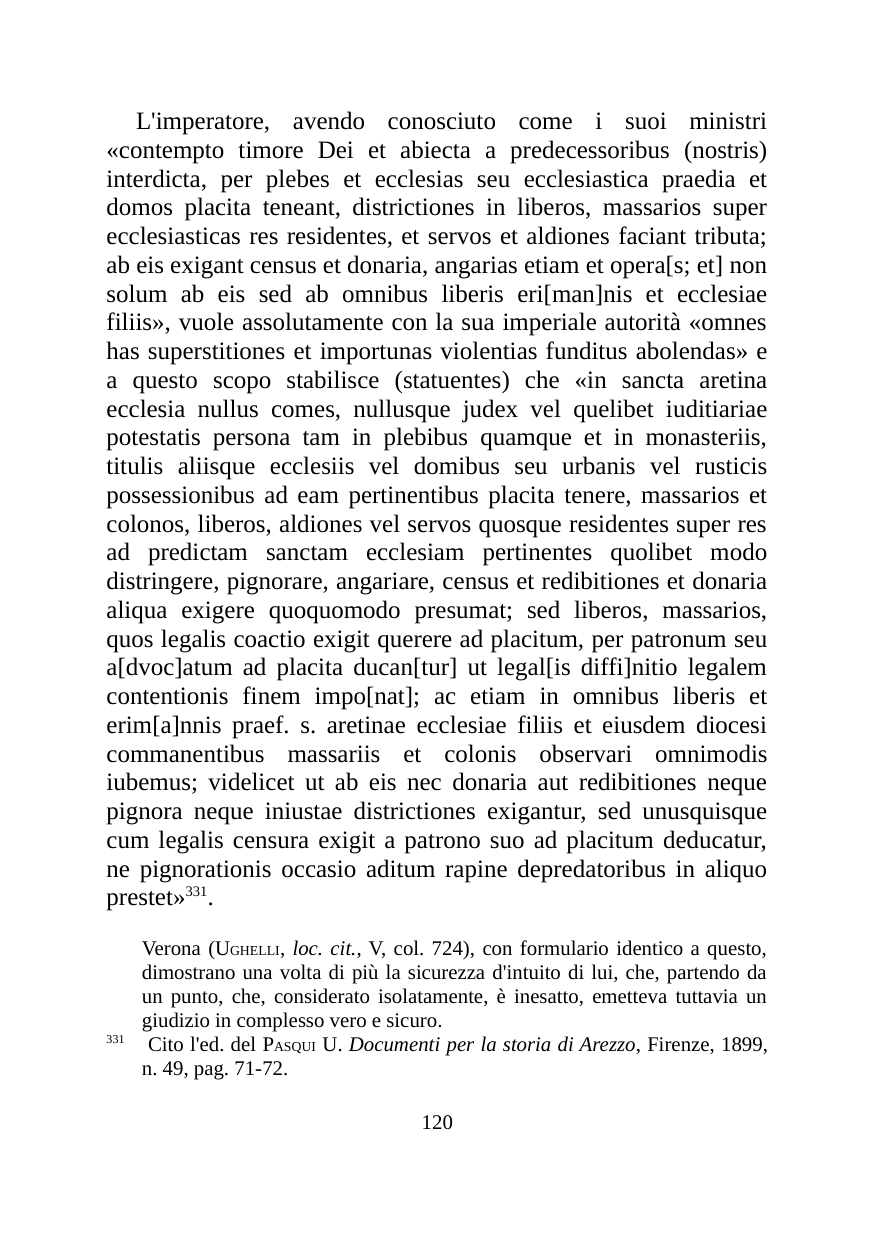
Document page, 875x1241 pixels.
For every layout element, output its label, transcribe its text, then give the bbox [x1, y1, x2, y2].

text L'imperatore, avendo conosciuto come i suoi ministri «contempto timore Dei et abiecta a predecessoribus (nostris) interdicta, per plebes et ecclesias seu ecclesiastica praedia et domos placita teneant, districtiones in liberos, massarios super ecclesiasticas res residentes, et servos et aldiones faciant tributa; ab eis exigant census et donaria, angarias etiam et opera[s; et] non solum ab eis sed ab omnibus liberis eri[man]nis et ecclesiae filiis», vuole assolutamente con la sua imperiale autorità «omnes has superstitiones et importunas violentias funditus abolendas» e a questo scopo stabilisce (statuentes) che «in sancta aretina ecclesia nullus comes, nullusque judex vel quelibet iuditiariae potestatis persona tam in plebibus quamque et in monasteriis, titulis aliisque ecclesiis vel domibus seu urbanis vel rusticis possessionibus ad eam pertinentibus placita tenere, massarios et colonos, liberos, aldiones vel servos quosque residentes super res ad predictam sanctam ecclesiam pertinentes quolibet modo distringere, pignorare, angariare, census et redibitiones et donaria aliqua exigere quoquomodo presumat; sed liberos, massarios, quos legalis coactio exigit querere ad placitum, per patronum seu a[dvoc]atum ad placita ducan[tur] ut legal[is diffi]nitio legalem contentionis finem impo[nat]; ac etiam in omnibus liberis et erim[a]nnis praef. s. aretinae ecclesiae filiis et eiusdem diocesi commanentibus massariis et colonis observari omnimodis iubemus; videlicet ut ab eis nec donaria aut redibitiones neque pignora neque iniustae districtiones exigantur, sed unusquisque cum legalis censura exigit a patrono suo ad placitum deducatur, ne pignorationis occasio aditum rapine depredatoribus in aliquo prestet». [106, 106, 768, 911]
text Cito l'ed. del Pasqui U. Documenti per la storia di Arezzo, Firenze, 1899, n. 49, pag. 71-72. [106, 1032, 768, 1080]
text Verona (Ughelli, loc. cit., V, col. 724), con formulario identico a questo, dimostrano una volta di più la sicurezza d'intuito di lui, che, partendo da un punto, che, considerato isolatamente, è inesatto, emetteva tuttavia un giudizio in complesso vero e sicuro. [106, 936, 768, 1032]
